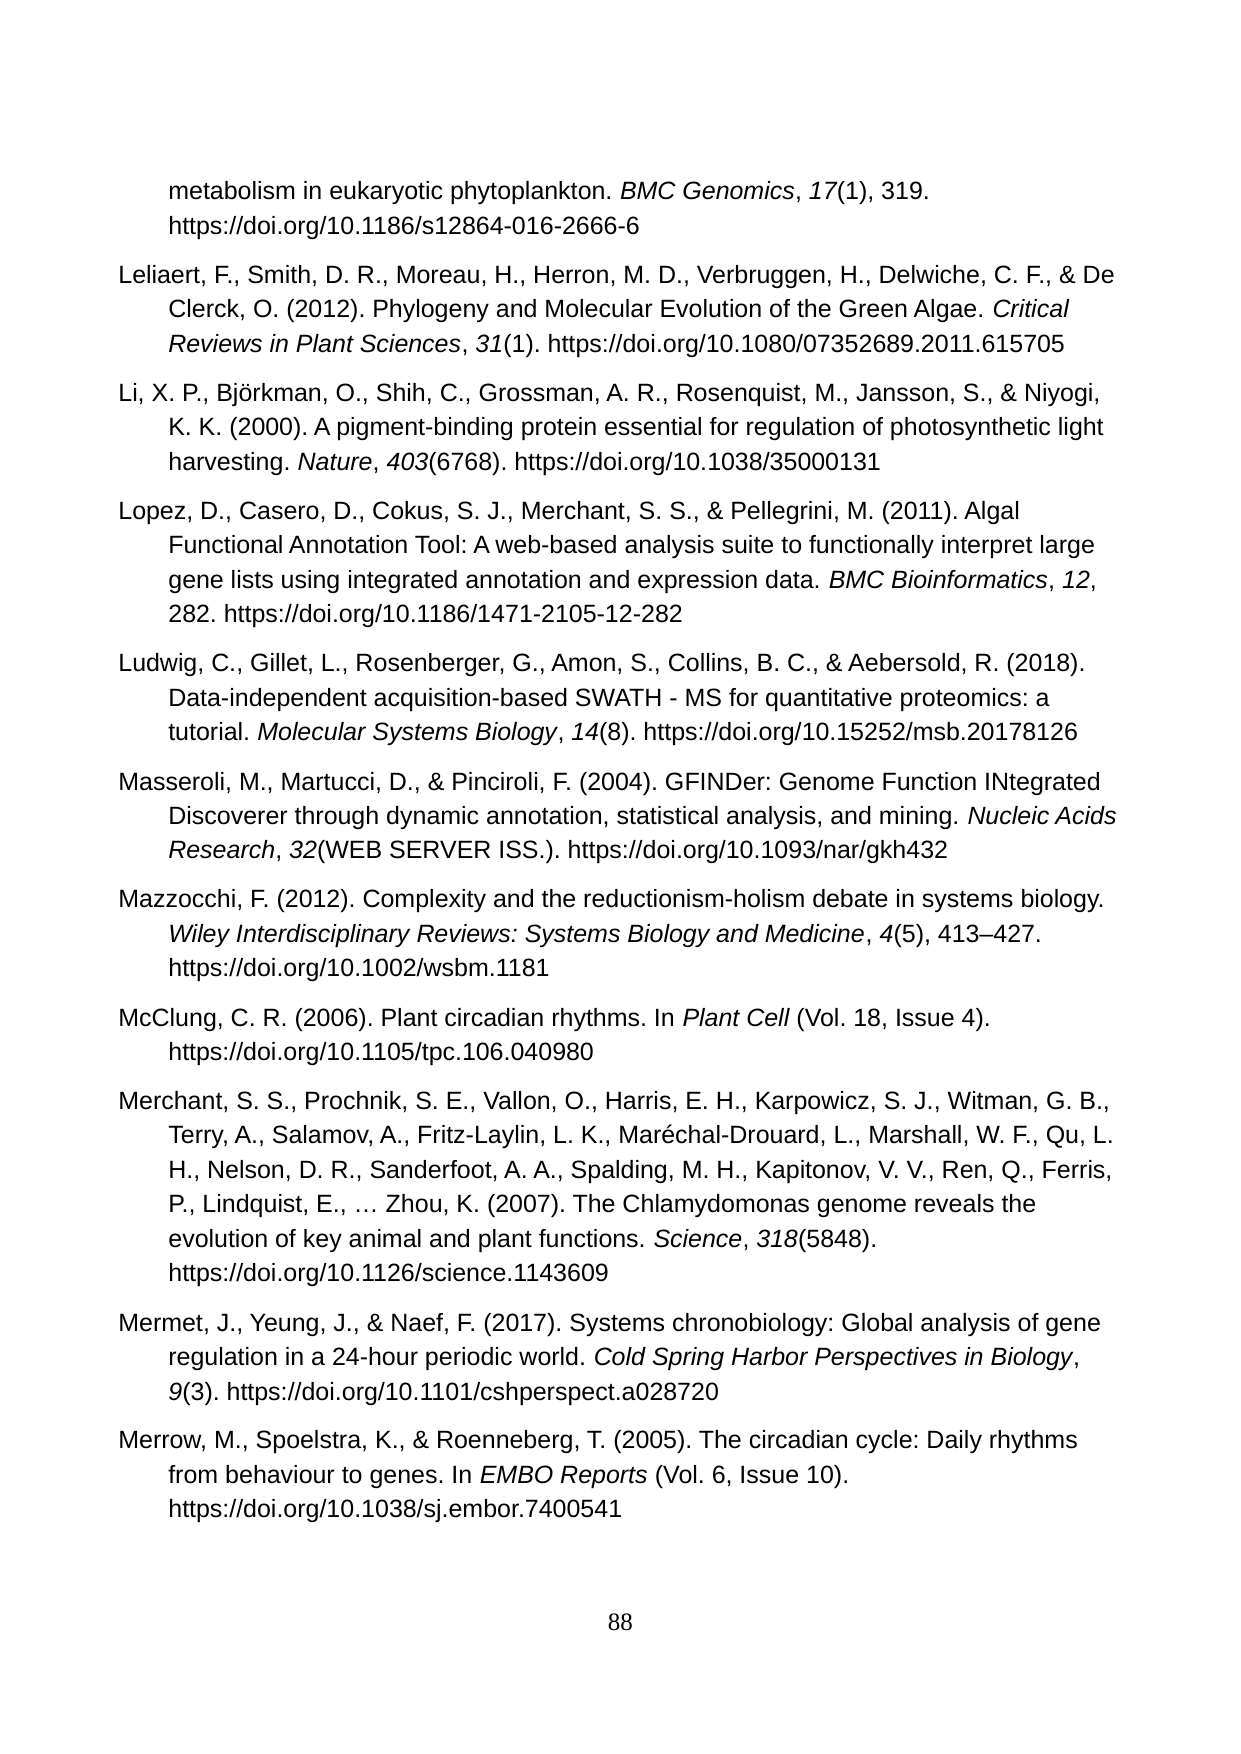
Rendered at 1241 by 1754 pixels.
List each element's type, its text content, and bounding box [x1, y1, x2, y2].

text Ludwig, C., Gillet, L., Rosenberger, G., Amon, S., Collins, B. C., & Aebersold, R. (2018). Data‐independent acquisition‐based SWATH ‐ MS for quantitative proteomics: a tutorial. Molecular Systems Biology, 14(8). https://doi.org/10.15252/msb.20178126 [118, 648, 1122, 746]
text Merrow, M., Spoelstra, K., & Roenneberg, T. (2005). The circadian cycle: Daily rhythms from behaviour to genes. In EMBO Reports (Vol. 6, Issue 10). https://doi.org/10.1038/sj.embor.7400541 [118, 1426, 1122, 1523]
text Lopez, D., Casero, D., Cokus, S. J., Merchant, S. S., & Pellegrini, M. (2011). Algal Functional Annotation Tool: A web-based analysis suite to functionally interpret large gene lists using integrated annotation and expression data. BMC Bioinformatics, 12, 282. https://doi.org/10.1186/1471-2105-12-282 [118, 496, 1122, 628]
text Mazzocchi, F. (2012). Complexity and the reductionism-holism debate in systems biology. Wiley Interdisciplinary Reviews: Systems Biology and Medicine, 4(5), 413–427. https://doi.org/10.1002/wsbm.1181 [118, 884, 1122, 982]
text McClung, C. R. (2006). Plant circadian rhythms. In Plant Cell (Vol. 18, Issue 4). https://doi.org/10.1105/tpc.106.040980 [118, 1002, 1122, 1066]
text Merchant, S. S., Prochnik, S. E., Vallon, O., Harris, E. H., Karpowicz, S. J., Witman, G. B., Terry, A., Salamov, A., Fritz-Laylin, L. K., Maréchal-Drouard, L., Marshall, W. F., Qu, L. H., Nelson, D. R., Sanderfoot, A. A., Spalding, M. H., Kapitonov, V. V., Ren, Q., Ferris, P., Lindquist, E., … Zhou, K. (2007). The Chlamydomonas genome reveals the evolution of key animal and plant functions. Science, 318(5848). https://doi.org/10.1126/science.1143609 [118, 1086, 1122, 1287]
text metabolism in eukaryotic phytoplankton. BMC Genomics, 17(1), 319. https://doi.org/10.1186/s12864-016-2666-6 [118, 176, 1122, 239]
text Mermet, J., Yeung, J., & Naef, F. (2017). Systems chronobiology: Global analysis of gene regulation in a 24-hour periodic world. Cold Spring Harbor Perspectives in Biology, 9(3). https://doi.org/10.1101/cshperspect.a028720 [118, 1307, 1122, 1405]
text Masseroli, M., Martucci, D., & Pinciroli, F. (2004). GFINDer: Genome Function INtegrated Discoverer through dynamic annotation, statistical analysis, and mining. Nucleic Acids Research, 32(WEB SERVER ISS.). https://doi.org/10.1093/nar/gkh432 [118, 766, 1122, 864]
text Leliaert, F., Smith, D. R., Moreau, H., Herron, M. D., Verbruggen, H., Delwiche, C. F., & De Clerck, O. (2012). Phylogeny and Molecular Evolution of the Green Algae. Critical Reviews in Plant Sciences, 31(1). https://doi.org/10.1080/07352689.2011.615705 [118, 260, 1122, 358]
text Li, X. P., Björkman, O., Shih, C., Grossman, A. R., Rosenquist, M., Jansson, S., & Niyogi, K. K. (2000). A pigment-binding protein essential for regulation of photosynthetic light harvesting. Nature, 403(6768). https://doi.org/10.1038/35000131 [118, 378, 1122, 476]
